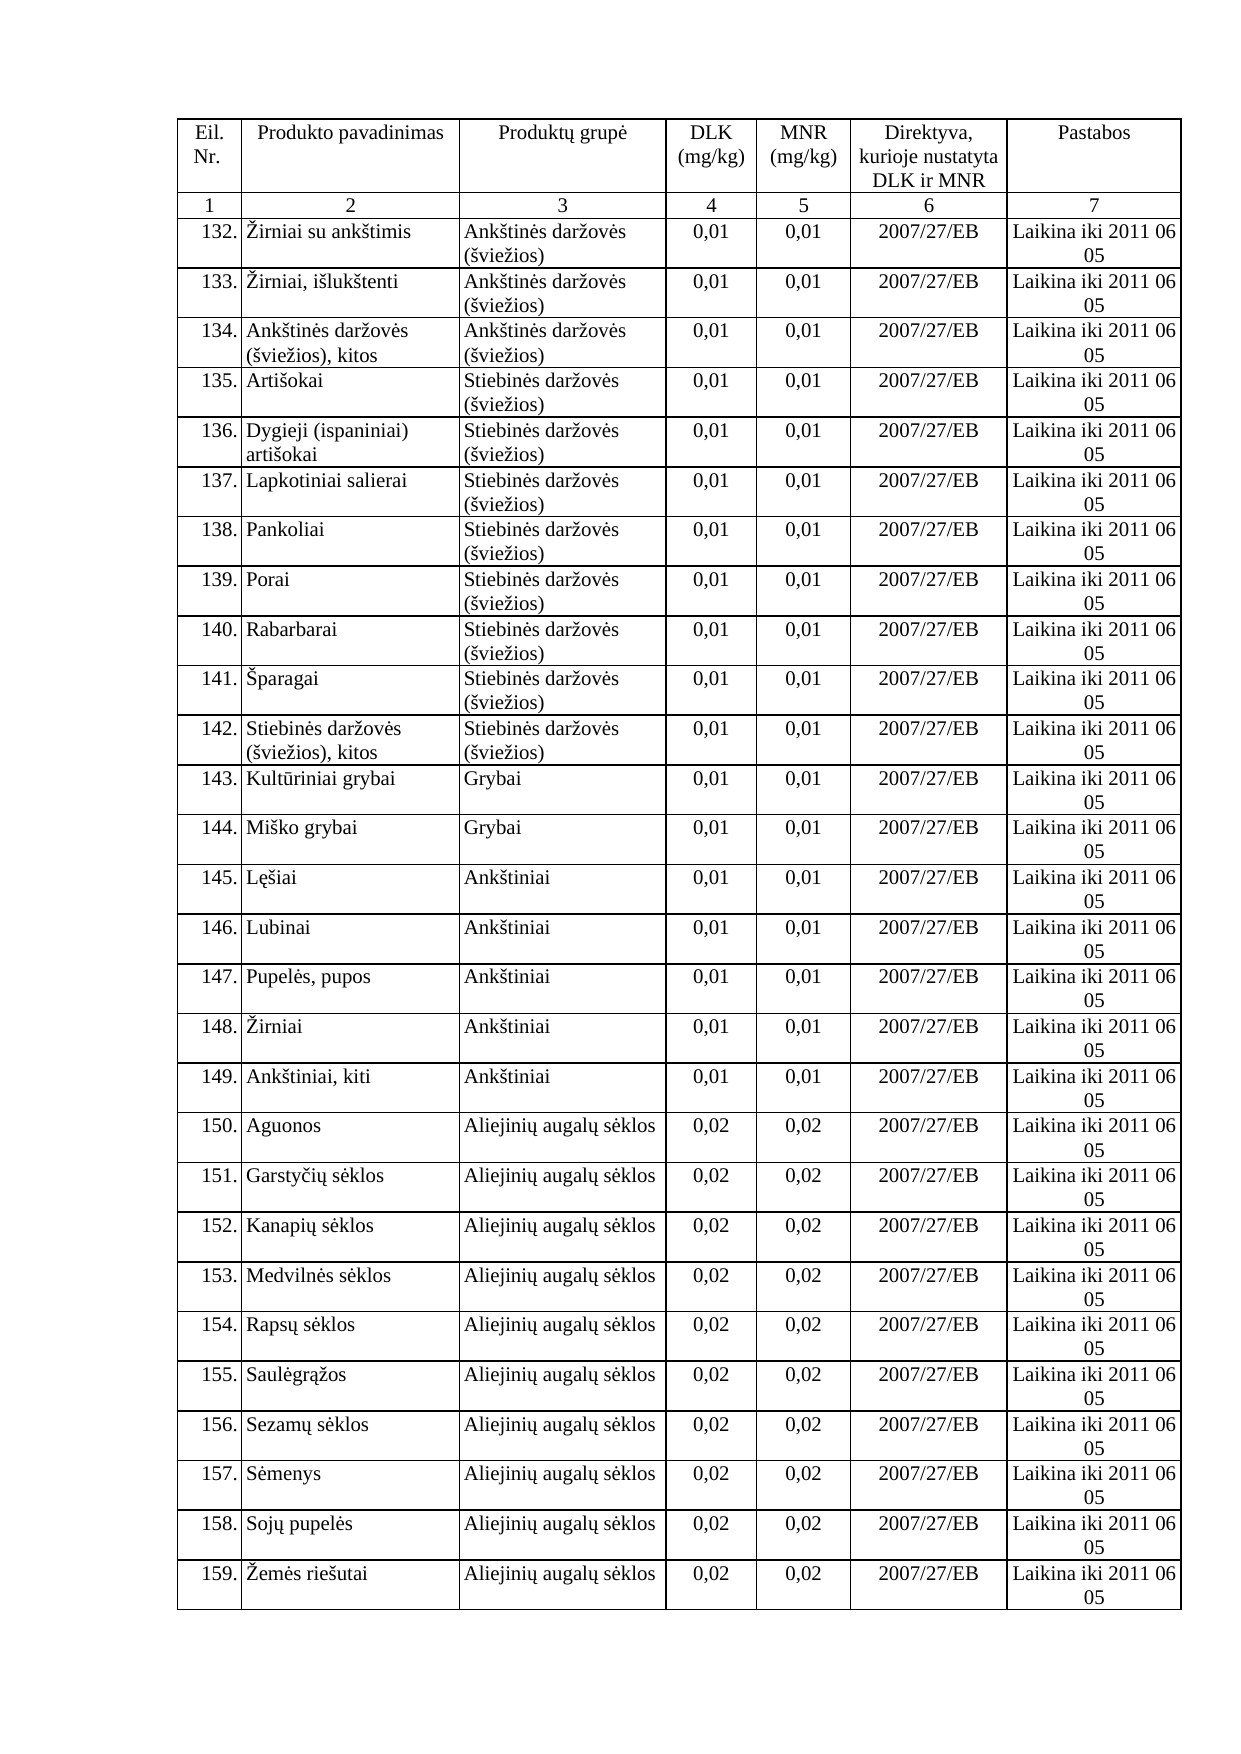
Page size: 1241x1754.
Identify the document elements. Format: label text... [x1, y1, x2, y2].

table_cell 0,02 [757, 1412, 850, 1460]
table_cell 2007/27/EB [851, 1461, 1006, 1509]
table_cell 2007/27/EB [851, 1113, 1006, 1162]
table_cell 0,01 [667, 318, 756, 367]
table_header Produktų grupė [460, 120, 665, 192]
table_cell 0,01 [757, 468, 850, 516]
table_cell 151. [178, 1163, 241, 1211]
table_cell Ankštiniai [460, 1014, 665, 1062]
table_cell 2007/27/EB [851, 1064, 1006, 1112]
table_cell 157. [178, 1461, 241, 1509]
table_cell 0,01 [757, 1014, 850, 1062]
table_cell Aliejinių augalų sėklos [460, 1461, 665, 1509]
table_cell 0,01 [667, 368, 756, 416]
table_cell 0,01 [667, 965, 756, 1012]
table_cell 0,02 [667, 1213, 756, 1261]
table_cell Sėmenys [242, 1461, 459, 1509]
table_cell 0,01 [667, 617, 756, 665]
table_cell 0,02 [667, 1461, 756, 1509]
table_cell 2007/27/EB [851, 269, 1006, 317]
table_cell Garstyčių sėklos [242, 1163, 459, 1211]
table_cell 2007/27/EB [851, 1213, 1006, 1261]
table_cell Rabarbarai [242, 617, 459, 665]
table_cell 138. [178, 517, 241, 565]
table_cell Porai [242, 567, 459, 615]
table_cell 2007/27/EB [851, 1163, 1006, 1211]
table_cell Aliejinių augalų sėklos [460, 1213, 665, 1261]
table_cell 2007/27/EB [851, 1362, 1006, 1410]
table_cell 0,01 [757, 815, 850, 863]
table_cell 150. [178, 1113, 241, 1162]
table_cell 132. [178, 219, 241, 267]
table_cell Artišokai [242, 368, 459, 416]
table_cell Žirniai, išlukštenti [242, 269, 459, 317]
table_header Pastabos [1008, 120, 1180, 192]
table_cell 2007/27/EB [851, 318, 1006, 367]
table_cell Aliejinių augalų sėklos [460, 1412, 665, 1460]
table_cell 2007/27/EB [851, 1014, 1006, 1062]
table_cell 0,01 [757, 418, 850, 466]
table_cell 0,01 [757, 666, 850, 714]
table_cell 153. [178, 1263, 241, 1311]
table_cell Sezamų sėklos [242, 1412, 459, 1460]
table_cell 145. [178, 865, 241, 913]
table_cell 142. [178, 716, 241, 764]
table_cell 0,02 [757, 1461, 850, 1509]
table_cell 0,01 [757, 269, 850, 317]
table_cell Ankštiniai [460, 915, 665, 963]
table_cell 2007/27/EB [851, 517, 1006, 565]
table_cell 149. [178, 1064, 241, 1112]
table_cell 2007/27/EB [851, 1263, 1006, 1311]
table_cell 0,01 [667, 766, 756, 814]
table_cell Miško grybai [242, 815, 459, 863]
table_cell Žirniai [242, 1014, 459, 1062]
table_cell Lęšiai [242, 865, 459, 913]
table_cell 148. [178, 1014, 241, 1062]
table_cell 0,01 [757, 368, 850, 416]
table_cell 134. [178, 318, 241, 367]
table_cell 143. [178, 766, 241, 814]
table_cell 0,02 [667, 1412, 756, 1460]
table_cell 152. [178, 1213, 241, 1261]
table_cell Ankštiniai [460, 1064, 665, 1112]
table_cell Aliejinių augalų sėklos [460, 1362, 665, 1410]
table_cell 4 [752, 193, 756, 217]
table_cell 137. [178, 468, 241, 516]
table_cell Aliejinių augalų sėklos [460, 1561, 665, 1609]
table_header Produkto pavadinimas [242, 120, 459, 192]
table_cell Ankštiniai [460, 965, 665, 1012]
table_cell 0,01 [667, 1064, 756, 1112]
table_cell 155. [178, 1362, 241, 1410]
table_cell 139. [178, 567, 241, 615]
table_cell 140. [178, 617, 241, 665]
table_cell 2 [242, 193, 246, 217]
table_cell Medvilnės sėklos [242, 1263, 459, 1311]
table_cell 0,01 [757, 915, 850, 963]
table_cell Grybai [460, 815, 665, 863]
table_cell 0,02 [667, 1163, 756, 1211]
table_cell Aguonos [242, 1113, 459, 1162]
table_cell 0,01 [757, 617, 850, 665]
table_cell Aliejinių augalų sėklos [460, 1511, 665, 1559]
table_cell Aliejinių augalų sėklos [460, 1113, 665, 1162]
table_cell 136. [178, 418, 241, 466]
table_cell Rapsų sėklos [242, 1312, 459, 1360]
table_cell 2 [455, 193, 459, 217]
table_cell 2007/27/EB [851, 716, 1006, 764]
table_cell 0,01 [757, 716, 850, 764]
table_cell Lubinai [242, 915, 459, 963]
table_cell Saulėgrąžos [242, 1362, 459, 1410]
table_cell 2007/27/EB [851, 368, 1006, 416]
table_cell 159. [178, 1561, 241, 1609]
table_cell Ankštiniai [460, 865, 665, 913]
table_cell 0,02 [667, 1561, 756, 1609]
table_cell 0,01 [757, 965, 850, 1012]
table_cell 0,01 [757, 865, 850, 913]
table_cell 156. [178, 1412, 241, 1460]
table_cell Pupelės, pupos [242, 965, 459, 1012]
table_cell 0,01 [757, 318, 850, 367]
table_cell 2007/27/EB [851, 418, 1006, 466]
table_cell 0,02 [757, 1362, 850, 1410]
table_cell Aliejinių augalų sėklos [460, 1163, 665, 1211]
table_cell 0,01 [667, 1014, 756, 1062]
table_cell 0,01 [757, 517, 850, 565]
table_cell 0,01 [667, 468, 756, 516]
table_cell Aliejinių augalų sėklos [460, 1263, 665, 1311]
table_cell Žemės riešutai [242, 1561, 459, 1609]
table_header MNR (mg/kg) [757, 120, 850, 192]
table_cell 144. [178, 815, 241, 863]
table_cell Žirniai su ankštimis [242, 219, 459, 267]
table_cell 133. [178, 269, 241, 317]
table_cell 0,02 [757, 1263, 850, 1311]
table_cell 2007/27/EB [851, 617, 1006, 665]
table_cell 2007/27/EB [851, 865, 1006, 913]
table_header Eil. Nr. [178, 120, 241, 192]
table_header DLK (mg/kg) [667, 120, 756, 192]
table_cell 0,01 [667, 915, 756, 963]
table_cell 0,02 [667, 1511, 756, 1559]
table_cell 0,01 [667, 269, 756, 317]
table_cell Ankštiniai, kiti [242, 1064, 459, 1112]
table_cell 0,01 [757, 219, 850, 267]
table_cell 0,02 [757, 1312, 850, 1360]
table_cell 0,01 [757, 766, 850, 814]
table_cell 2007/27/EB [851, 965, 1006, 1012]
table_cell Aliejinių augalų sėklos [460, 1312, 665, 1360]
table_cell Kanapių sėklos [242, 1213, 459, 1261]
table_cell 0,01 [667, 418, 756, 466]
table_cell 1 [237, 193, 241, 217]
table_cell Kultūriniai grybai [242, 766, 459, 814]
table_cell 5 [846, 193, 850, 217]
table_cell 2007/27/EB [851, 915, 1006, 963]
table_cell 0,02 [667, 1312, 756, 1360]
table_cell 0,02 [667, 1362, 756, 1410]
table_cell Sojų pupelės [242, 1511, 459, 1559]
table_cell 0,01 [667, 865, 756, 913]
table_cell 2007/27/EB [851, 567, 1006, 615]
table_cell 2007/27/EB [851, 1412, 1006, 1460]
table_cell 0,02 [757, 1113, 850, 1162]
table_cell 0,02 [757, 1511, 850, 1559]
table_cell 2007/27/EB [851, 666, 1006, 714]
table_cell 2007/27/EB [851, 766, 1006, 814]
table_cell 0,01 [667, 219, 756, 267]
table_cell 5 [757, 193, 761, 217]
table_cell 158. [178, 1511, 241, 1559]
table_cell 154. [178, 1312, 241, 1360]
table_cell 147. [178, 965, 241, 1012]
table_cell 0,02 [757, 1163, 850, 1211]
table_cell 0,01 [757, 567, 850, 615]
table_cell Grybai [460, 766, 665, 814]
table_cell Lapkotiniai salierai [242, 468, 459, 516]
table_cell 2007/27/EB [851, 1511, 1006, 1559]
table_cell 141. [178, 666, 241, 714]
table_cell 0,01 [667, 815, 756, 863]
table_cell Pankoliai [242, 517, 459, 565]
table_cell 2007/27/EB [851, 468, 1006, 516]
table_cell 2007/27/EB [851, 815, 1006, 863]
table_cell 0,01 [757, 1064, 850, 1112]
table_cell 135. [178, 368, 241, 416]
table_cell 0,02 [757, 1213, 850, 1261]
table_cell 2007/27/EB [851, 219, 1006, 267]
table_cell 0,01 [667, 666, 756, 714]
table_cell 0,01 [667, 716, 756, 764]
table_cell 146. [178, 915, 241, 963]
table_cell 2007/27/EB [851, 1312, 1006, 1360]
table_cell 0,02 [667, 1113, 756, 1162]
table_cell 0,02 [667, 1263, 756, 1311]
table_cell 2007/27/EB [851, 1561, 1006, 1609]
table_cell 0,02 [757, 1561, 850, 1609]
table_cell 0,01 [667, 517, 756, 565]
table_cell 0,01 [667, 567, 756, 615]
table_cell Šparagai [242, 666, 459, 714]
